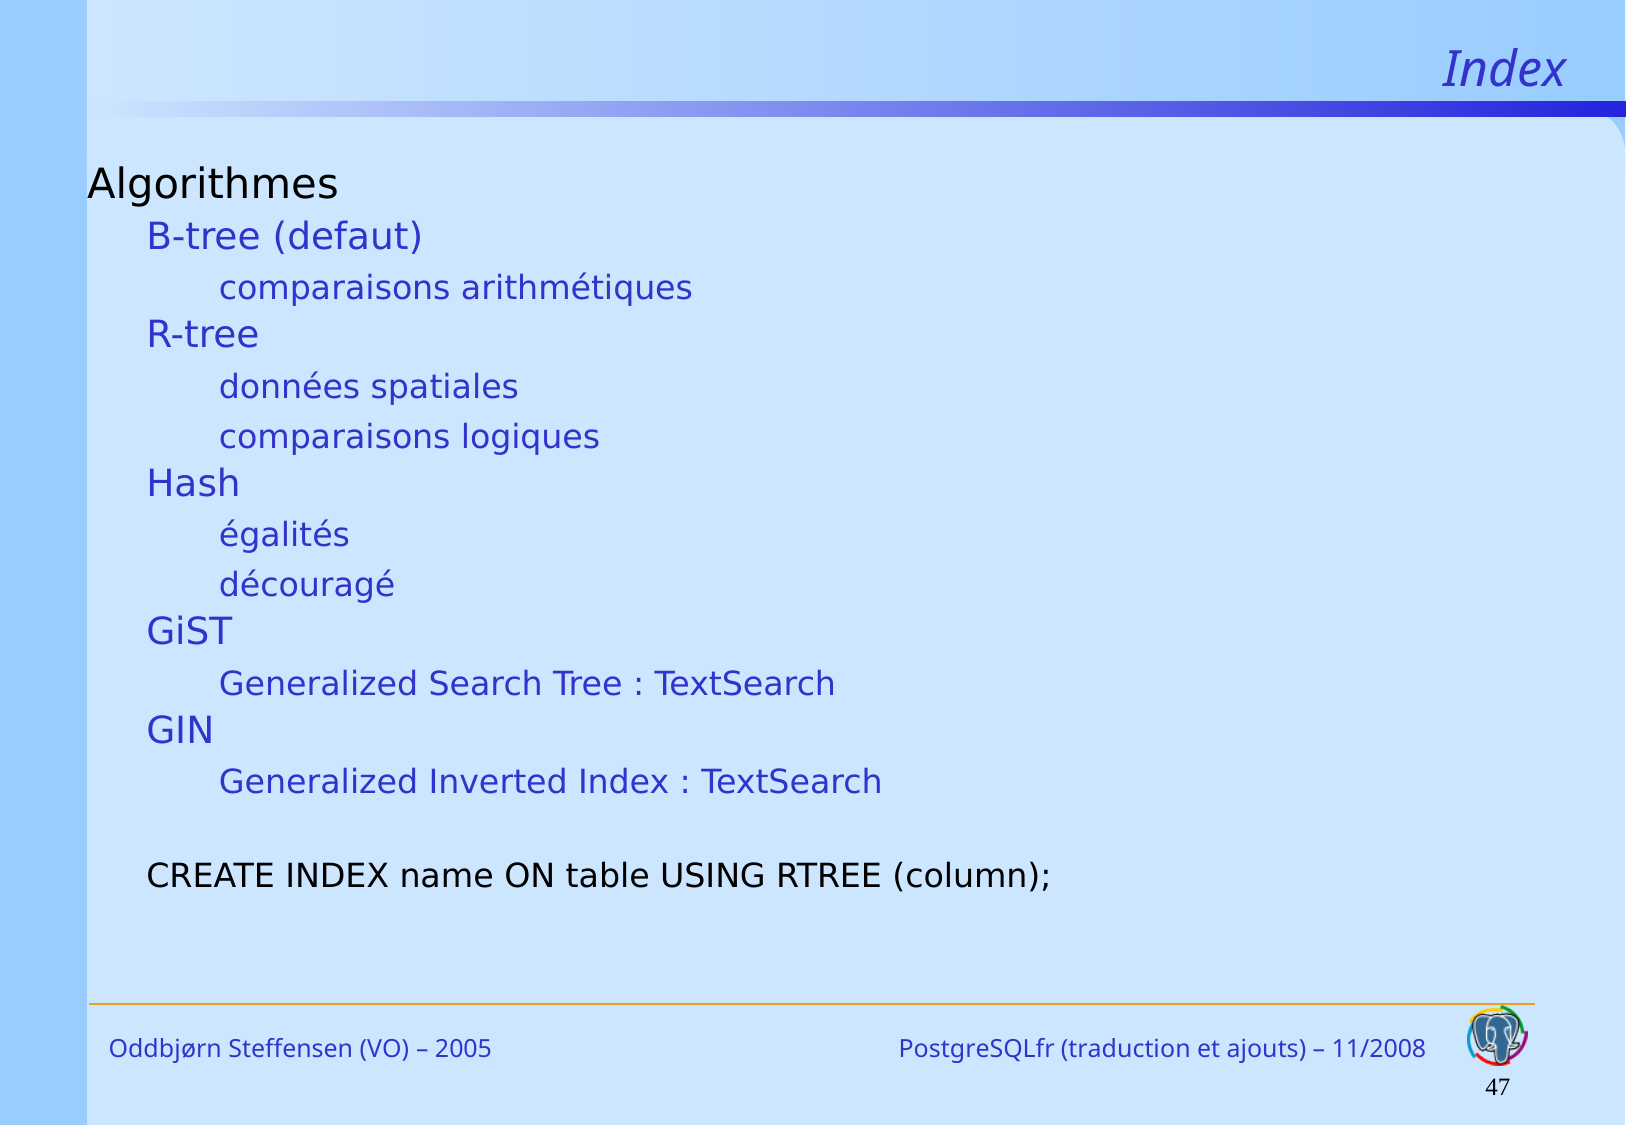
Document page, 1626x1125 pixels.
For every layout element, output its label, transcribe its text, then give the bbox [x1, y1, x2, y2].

title Index [172, 0, 1567, 134]
picture [1467, 1005, 1528, 1066]
list Algorithmes B-tree (defaut) comparaisons arithmétiques R-tree données spatiales comparaisons logiques Hash égalités découragé GiST Generalized Search Tree : TextSearch GIN Generalized Inverted Index : TextSearch CREATE INDEX name ON table USING RTREE (column); [86, 159, 1520, 965]
